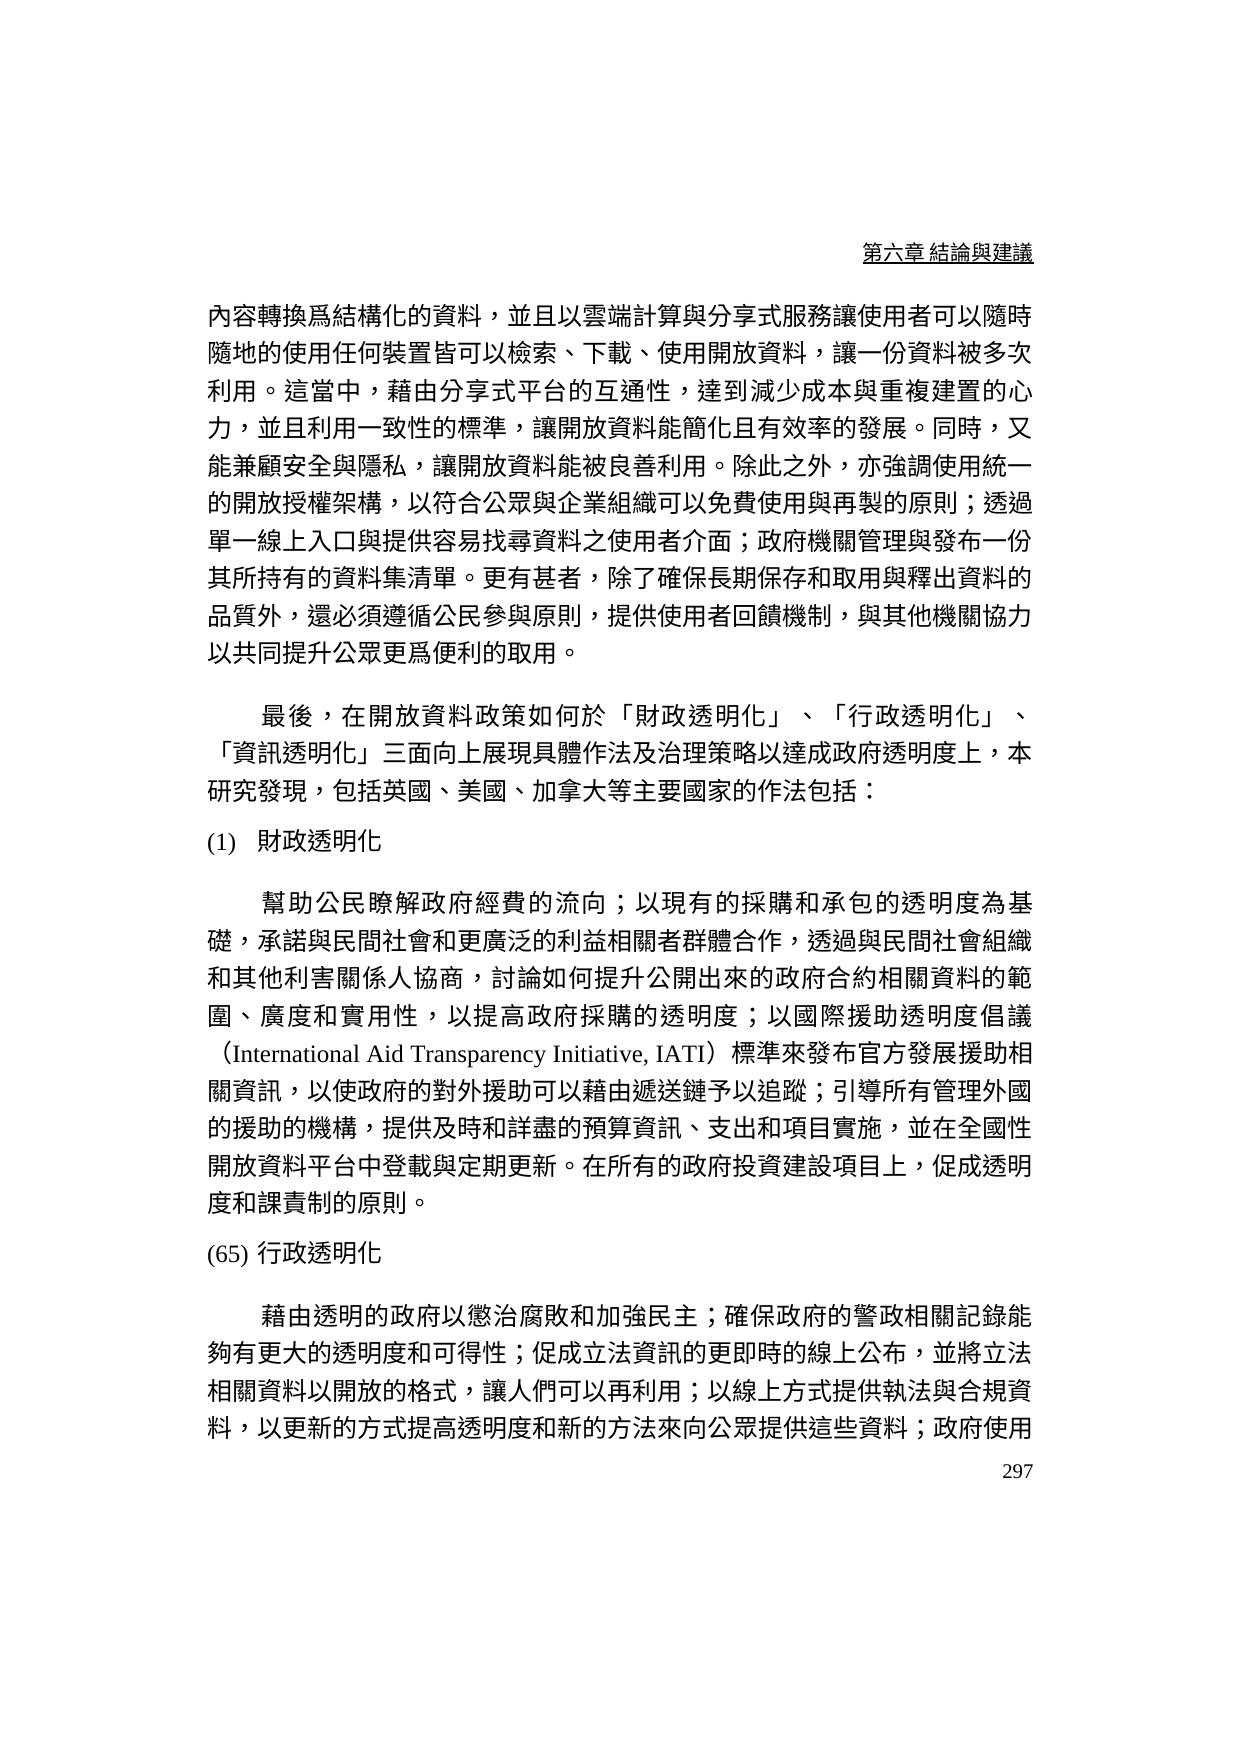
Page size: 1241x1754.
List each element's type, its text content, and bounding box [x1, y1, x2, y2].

text 幫助公民瞭解政府經費的流向；以現有的採購和承包的透明度為基礎，承諾與民間社會和更廣泛的利益相關者群體合作，透過與民間社會組織和其他利害關係人協商，討論如何提升公開出來的政府合約相關資料的範圍、廣度和實用性，以提高政府採購的透明度；以國際援助透明度倡議（International Aid Transparency Initiative, IATI）標準來發布官方發展援助相關資訊，以使政府的對外援助可以藉由遞送鏈予以追蹤；引導所有管理外國的援助的機構，提供及時和詳盡的預算資訊、支出和項目實施，並在全國性開放資料平台中登載與定期更新。在所有的政府投資建設項目上，促成透明度和課責制的原則。 [207, 883, 1033, 1220]
list 行政透明化 [207, 1233, 1033, 1270]
text 最後，在開放資料政策如何於「財政透明化」、「行政透明化」、「資訊透明化」三面向上展現具體作法及治理策略以達成政府透明度上，本研究發現，包括英國、美國、加拿大等主要國家的作法包括： [207, 695, 1033, 808]
text 藉由透明的政府以懲治腐敗和加強民主；確保政府的警政相關記錄能夠有更大的透明度和可得性；促成立法資訊的更即時的線上公布，並將立法相關資料以開放的格式，讓人們可以再利用；以線上方式提供執法與合規資料，以更新的方式提高透明度和新的方法來向公眾提供這些資料；政府使用 [207, 1295, 1033, 1445]
text 內容轉換爲結構化的資料，並且以雲端計算與分享式服務讓使用者可以隨時隨地的使用任何裝置皆可以檢索、下載、使用開放資料，讓一份資料被多次利用。這當中，藉由分享式平台的互通性，達到減少成本與重複建置的心力，並且利用一致性的標準，讓開放資料能簡化且有效率的發展。同時，又能兼顧安全與隱私，讓開放資料能被良善利用。除此之外，亦強調使用統一的開放授權架構，以符合公眾與企業組織可以免費使用與再製的原則；透過單一線上入口與提供容易找尋資料之使用者介面；政府機關管理與發布一份其所持有的資料集清單。更有甚者，除了確保長期保存和取用與釋出資料的品質外，還必須遵循公民參與原則，提供使用者回饋機制，與其他機關協力以共同提升公眾更爲便利的取用。 [207, 295, 1033, 670]
list 財政透明化 [207, 820, 1033, 858]
